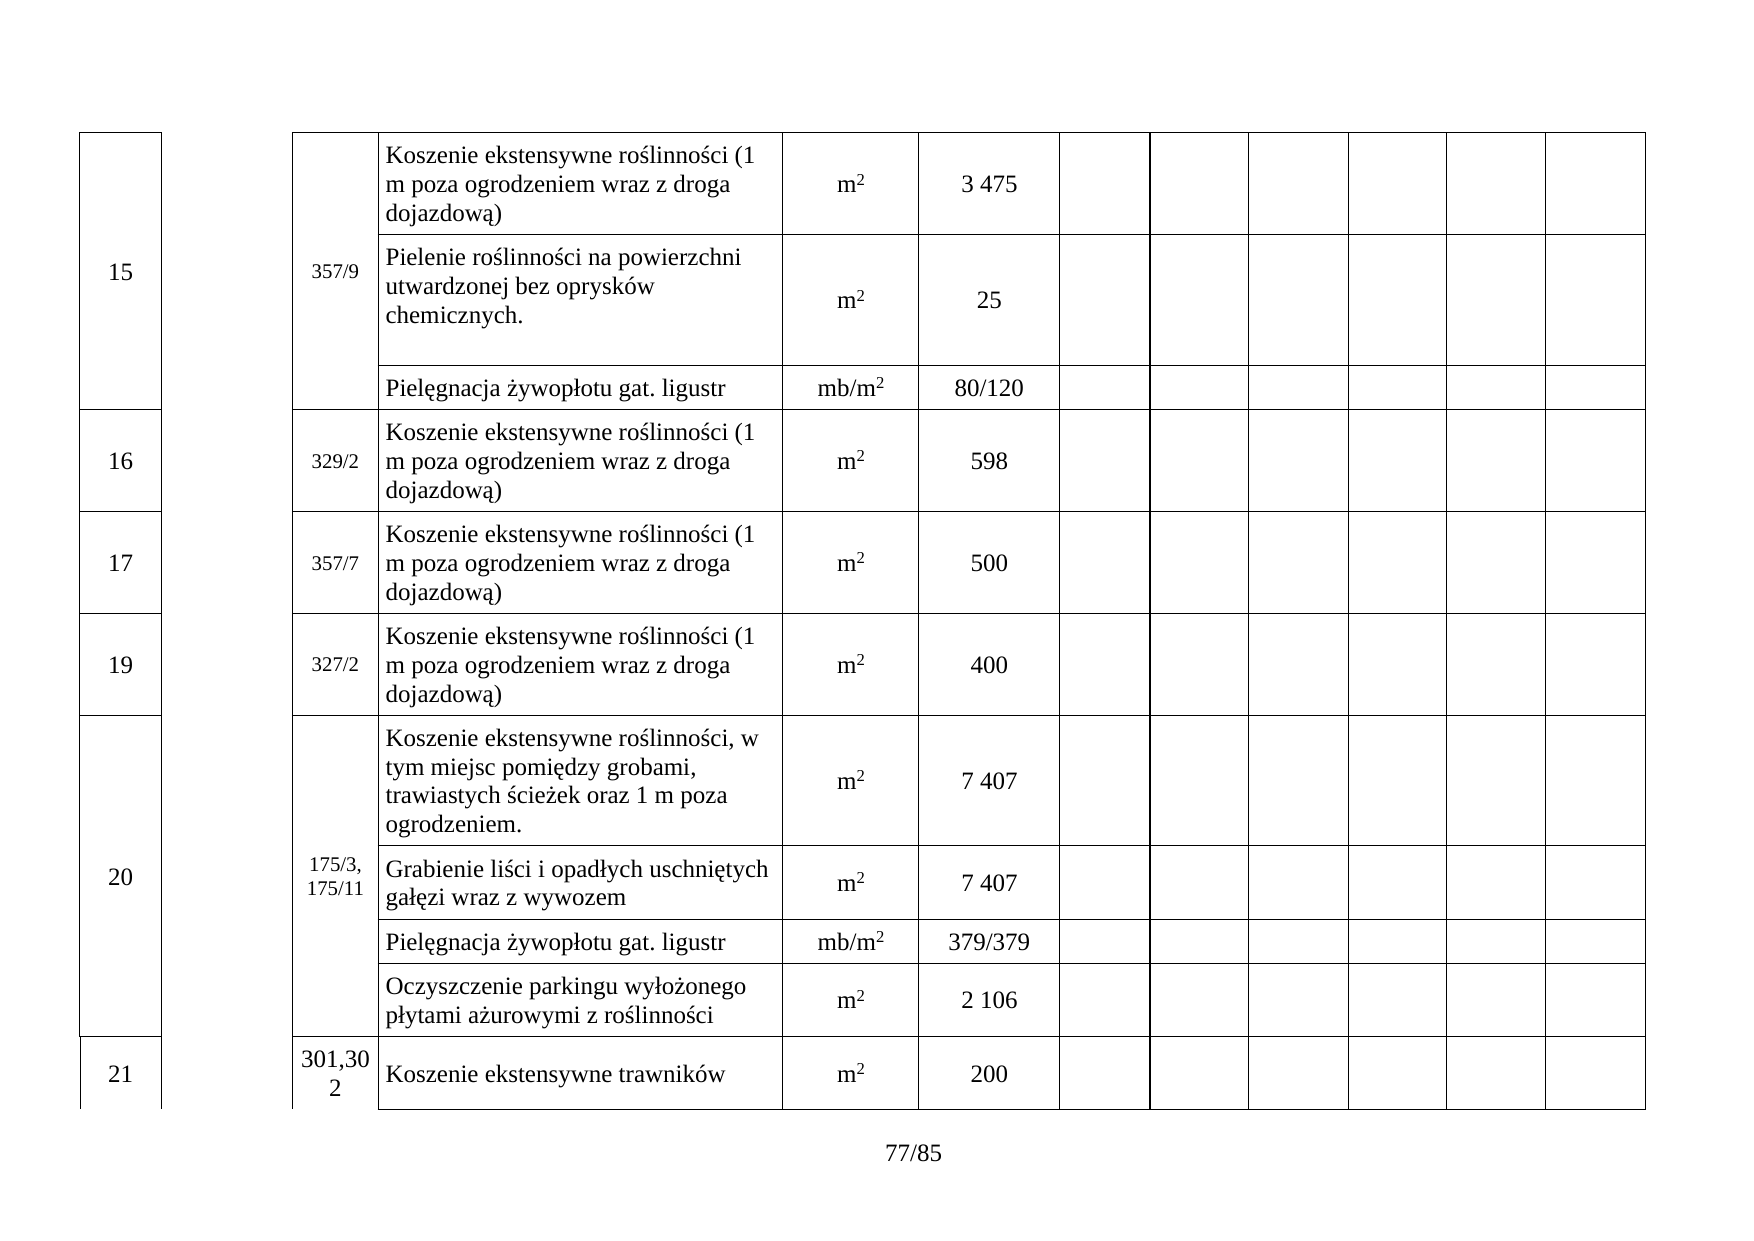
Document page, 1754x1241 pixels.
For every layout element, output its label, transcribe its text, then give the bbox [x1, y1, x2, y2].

table_cell [1546, 235, 1645, 365]
table_cell [1151, 512, 1248, 613]
table_cell m2 [783, 846, 918, 918]
table_cell [1249, 614, 1348, 715]
table_cell [1546, 133, 1645, 234]
table_cell 7 407 [919, 716, 1059, 845]
table_cell [1060, 716, 1149, 845]
table_cell [1060, 614, 1149, 715]
table_cell [1151, 614, 1248, 715]
table_cell [1349, 512, 1446, 613]
table_cell 598 [919, 410, 1059, 511]
table_cell [1349, 614, 1446, 715]
table_cell 301,302 [293, 1037, 378, 1109]
table_cell [1349, 133, 1446, 234]
table_cell [1151, 366, 1248, 409]
table_cell [1060, 235, 1149, 365]
table_cell m2 [783, 410, 918, 511]
table_cell 200 [919, 1037, 1059, 1109]
table_cell [1151, 410, 1248, 511]
table_cell [1447, 366, 1545, 409]
table_cell Koszenie ekstensywne roślinności (1 m poza ogrodzeniem wraz z droga dojazdową) [379, 614, 782, 715]
table_cell Koszenie ekstensywne roślinności, w tym miejsc pomiędzy grobami, trawiastych ścieżek oraz 1 m poza ogrodzeniem. [379, 716, 782, 845]
table_cell [1151, 716, 1248, 845]
table_cell [162, 715, 292, 845]
table_cell [1349, 716, 1446, 845]
table_cell [1249, 235, 1348, 365]
table_cell [1151, 846, 1248, 918]
table_cell Pielęgnacja żywopłotu gat. ligustr [379, 366, 782, 409]
table_cell [1546, 716, 1645, 845]
table_cell [162, 511, 292, 613]
table_cell 357/7 [293, 512, 378, 613]
table_cell 327/2 [293, 614, 378, 715]
table_cell [1249, 846, 1348, 918]
table_cell [1349, 366, 1446, 409]
table_cell [1151, 964, 1248, 1036]
table_cell Koszenie ekstensywne roślinności (1 m poza ogrodzeniem wraz z droga dojazdową) [379, 410, 782, 511]
table_cell [1349, 235, 1446, 365]
table_cell [1447, 410, 1545, 511]
table_cell [1349, 964, 1446, 1036]
table_cell [1349, 1037, 1446, 1109]
table_cell 17 [80, 512, 161, 613]
table_cell [1060, 1037, 1149, 1109]
table_cell Koszenie ekstensywne roślinności (1 m poza ogrodzeniem wraz z droga dojazdową) [379, 133, 782, 234]
table_cell 379/379 [919, 920, 1059, 963]
table_cell 357/9 [293, 133, 378, 409]
table_cell m2 [783, 235, 918, 365]
table_cell m2 [783, 133, 918, 234]
table_cell [1151, 920, 1248, 963]
table_cell [162, 963, 292, 1036]
table_cell [1151, 235, 1248, 365]
table_cell [1249, 964, 1348, 1036]
table_cell [1546, 846, 1645, 918]
table_cell 25 [919, 235, 1059, 365]
table_cell [1546, 920, 1645, 963]
table_cell [1060, 512, 1149, 613]
table_cell 19 [80, 614, 161, 715]
table_cell 20 [80, 716, 161, 1036]
table_cell mb/m2 [783, 920, 918, 963]
table_cell 400 [919, 614, 1059, 715]
table_cell [162, 234, 292, 365]
table_cell [1447, 512, 1545, 613]
table_cell m2 [783, 614, 918, 715]
table_cell [1249, 920, 1348, 963]
table_cell [1349, 920, 1446, 963]
table_cell [1349, 410, 1446, 511]
table_cell Grabienie liści i opadłych uschniętych gałęzi wraz z wywozem [379, 846, 782, 918]
table_cell 329/2 [293, 410, 378, 511]
table_cell [162, 919, 292, 963]
table_cell [1060, 366, 1149, 409]
table_cell [1349, 846, 1446, 918]
table_cell [162, 409, 292, 511]
table_cell [1546, 964, 1645, 1036]
table_cell m2 [783, 512, 918, 613]
table_cell [1447, 920, 1545, 963]
table_cell m2 [783, 716, 918, 845]
table_cell [1060, 133, 1149, 234]
table_cell [1447, 964, 1545, 1036]
table_cell m2 [783, 964, 918, 1036]
table_cell [1546, 614, 1645, 715]
table_cell [1447, 614, 1545, 715]
table_cell Koszenie ekstensywne trawników [379, 1037, 782, 1109]
table_cell [1546, 366, 1645, 409]
table_cell 3 475 [919, 133, 1059, 234]
table_cell Pielęgnacja żywopłotu gat. ligustr [379, 920, 782, 963]
table_cell [1060, 410, 1149, 511]
table_cell [1151, 133, 1248, 234]
table_cell 7 407 [919, 846, 1059, 918]
table_cell [1060, 964, 1149, 1036]
table_cell [1151, 1037, 1248, 1109]
table_cell [1249, 366, 1348, 409]
table_cell [1249, 512, 1348, 613]
table_cell [1447, 133, 1545, 234]
table_cell [1546, 410, 1645, 511]
table_cell 16 [80, 410, 161, 511]
table_cell [1249, 716, 1348, 845]
table_cell 80/120 [919, 366, 1059, 409]
table_cell [162, 613, 292, 715]
table_cell m2 [783, 1037, 918, 1109]
table_cell Oczyszczenie parkingu wyłożonego płytami ażurowymi z roślinności [379, 964, 782, 1036]
table_cell [162, 365, 292, 409]
table_cell [1447, 1037, 1545, 1109]
table_cell 175/3, 175/11 [293, 716, 378, 1036]
table_cell 500 [919, 512, 1059, 613]
table_cell [1249, 1037, 1348, 1109]
table_cell 2 106 [919, 964, 1059, 1036]
table_cell [162, 845, 292, 918]
table_cell [1060, 846, 1149, 918]
table_cell [1546, 1037, 1645, 1109]
table_cell Pielenie roślinności na powierzchni utwardzonej bez oprysków chemicznych. [379, 235, 782, 365]
table_cell [1546, 512, 1645, 613]
table_cell [1447, 846, 1545, 918]
table_cell [1060, 920, 1149, 963]
table_cell mb/m2 [783, 366, 918, 409]
table_cell [162, 1036, 292, 1109]
table_cell 15 [80, 133, 161, 409]
table_cell [1249, 133, 1348, 234]
table_cell 21 [81, 1037, 161, 1109]
table_cell [1447, 716, 1545, 845]
table_cell [1447, 235, 1545, 365]
table_cell Koszenie ekstensywne roślinności (1 m poza ogrodzeniem wraz z droga dojazdową) [379, 512, 782, 613]
table_cell [1249, 410, 1348, 511]
table_cell [162, 132, 292, 234]
